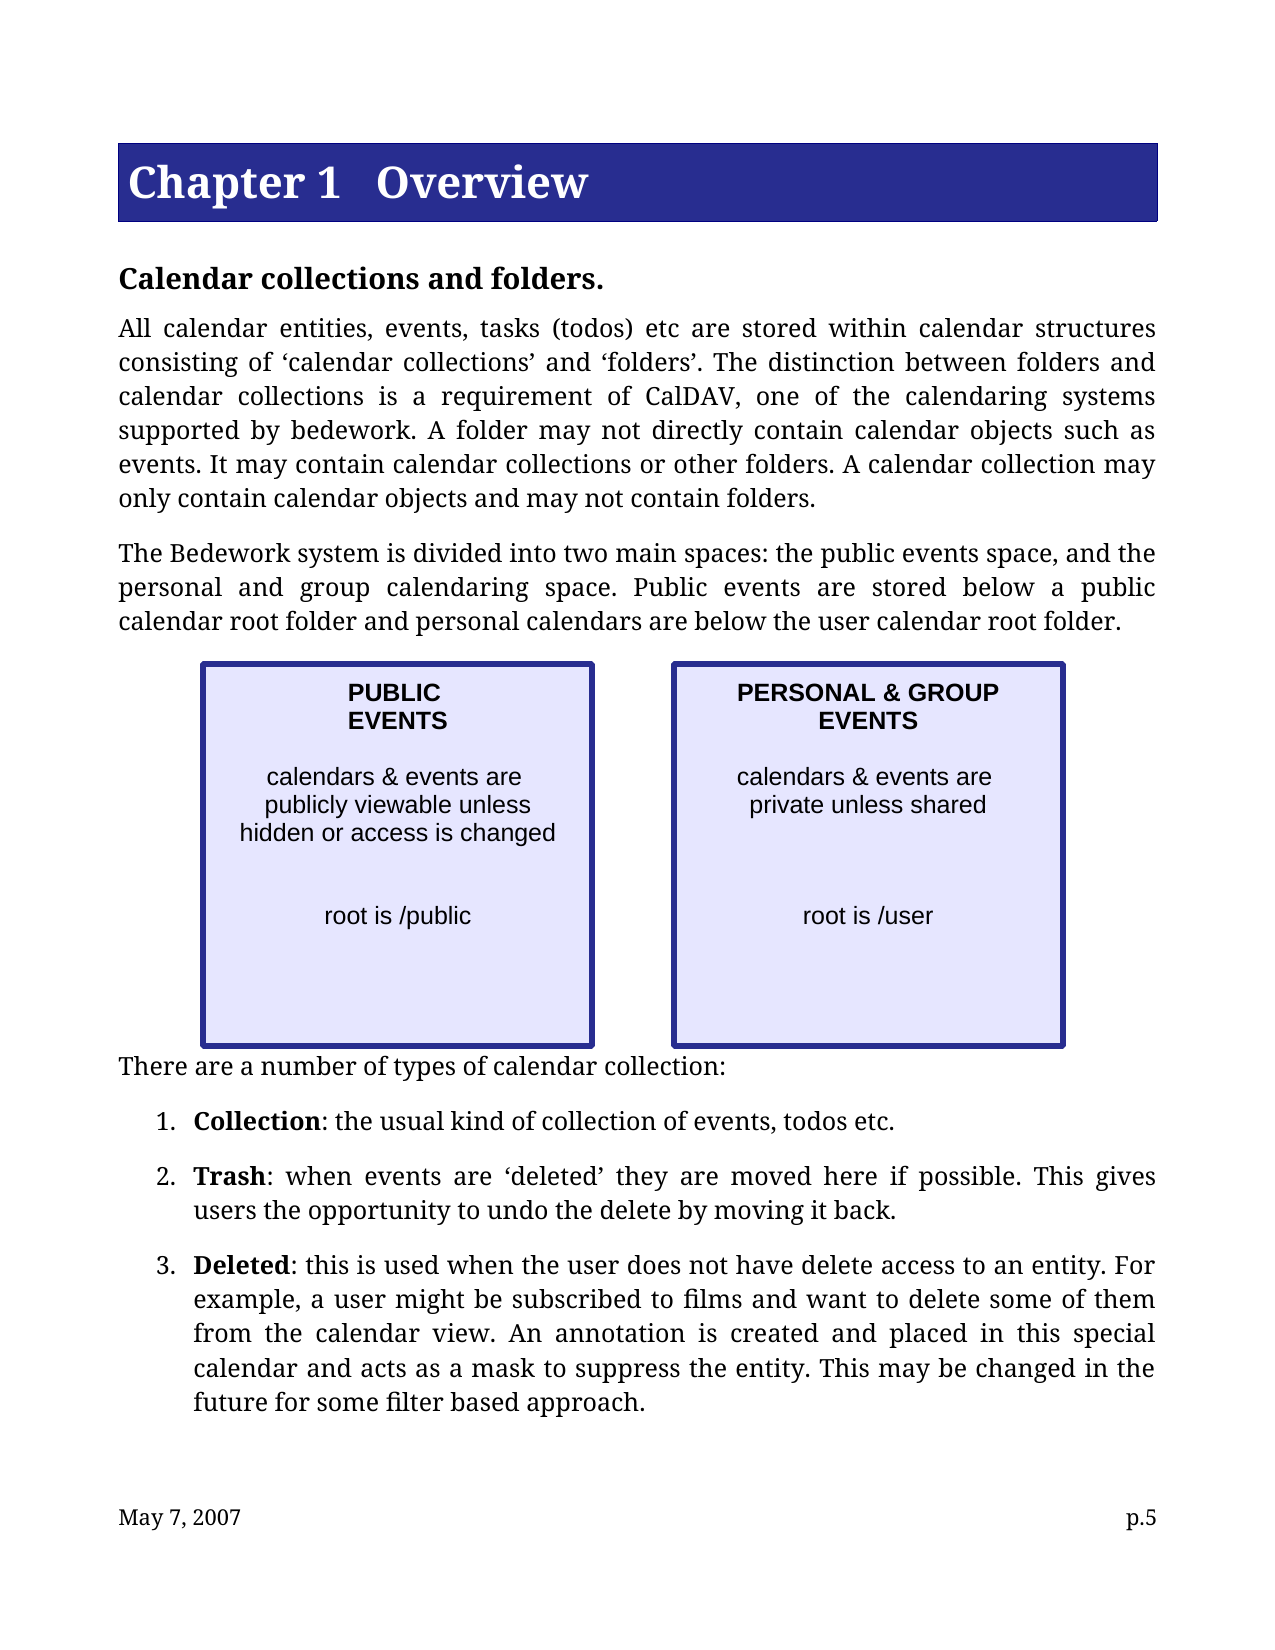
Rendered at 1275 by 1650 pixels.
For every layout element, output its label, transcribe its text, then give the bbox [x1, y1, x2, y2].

subtitle Overview [119, 144, 1157, 221]
list Collection: the usual kind of collection of events, todos etc. [156, 1104, 1157, 1138]
subtitle Calendar collections and folders. [118, 258, 1157, 298]
list Trash: when events are ‘deleted’ they are moved here if possible. This gives users the opportunity to undo the delete by moving it back. [156, 1159, 1157, 1227]
text The Bedework system is divided into two main spaces: the public events space, and the personal and group calendaring space. Public events are stored below a public calendar root folder and personal calendars are below the user calendar root folder. [118, 536, 1157, 638]
text There are a number of types of calendar collection: [118, 659, 1157, 1083]
text All calendar entities, events, tasks (todos) etc are stored within calendar structures consisting of ‘calendar collections’ and ‘folders’. The distinction between folders and calendar collections is a requirement of CalDAV, one of the calendaring systems supported by bedework. A folder may not directly contain calendar objects such as events. It may contain calendar collections or other folders. A calendar collection may only contain calendar objects and may not contain folders. [118, 311, 1157, 515]
list Deleted: this is used when the user does not have delete access to an entity. For example, a user might be subscribed to films and want to delete some of them from the calendar view. An annotation is created and placed in this special calendar and acts as a mask to suppress the entity. This may be changed in the future for some filter based approach. [156, 1248, 1157, 1418]
